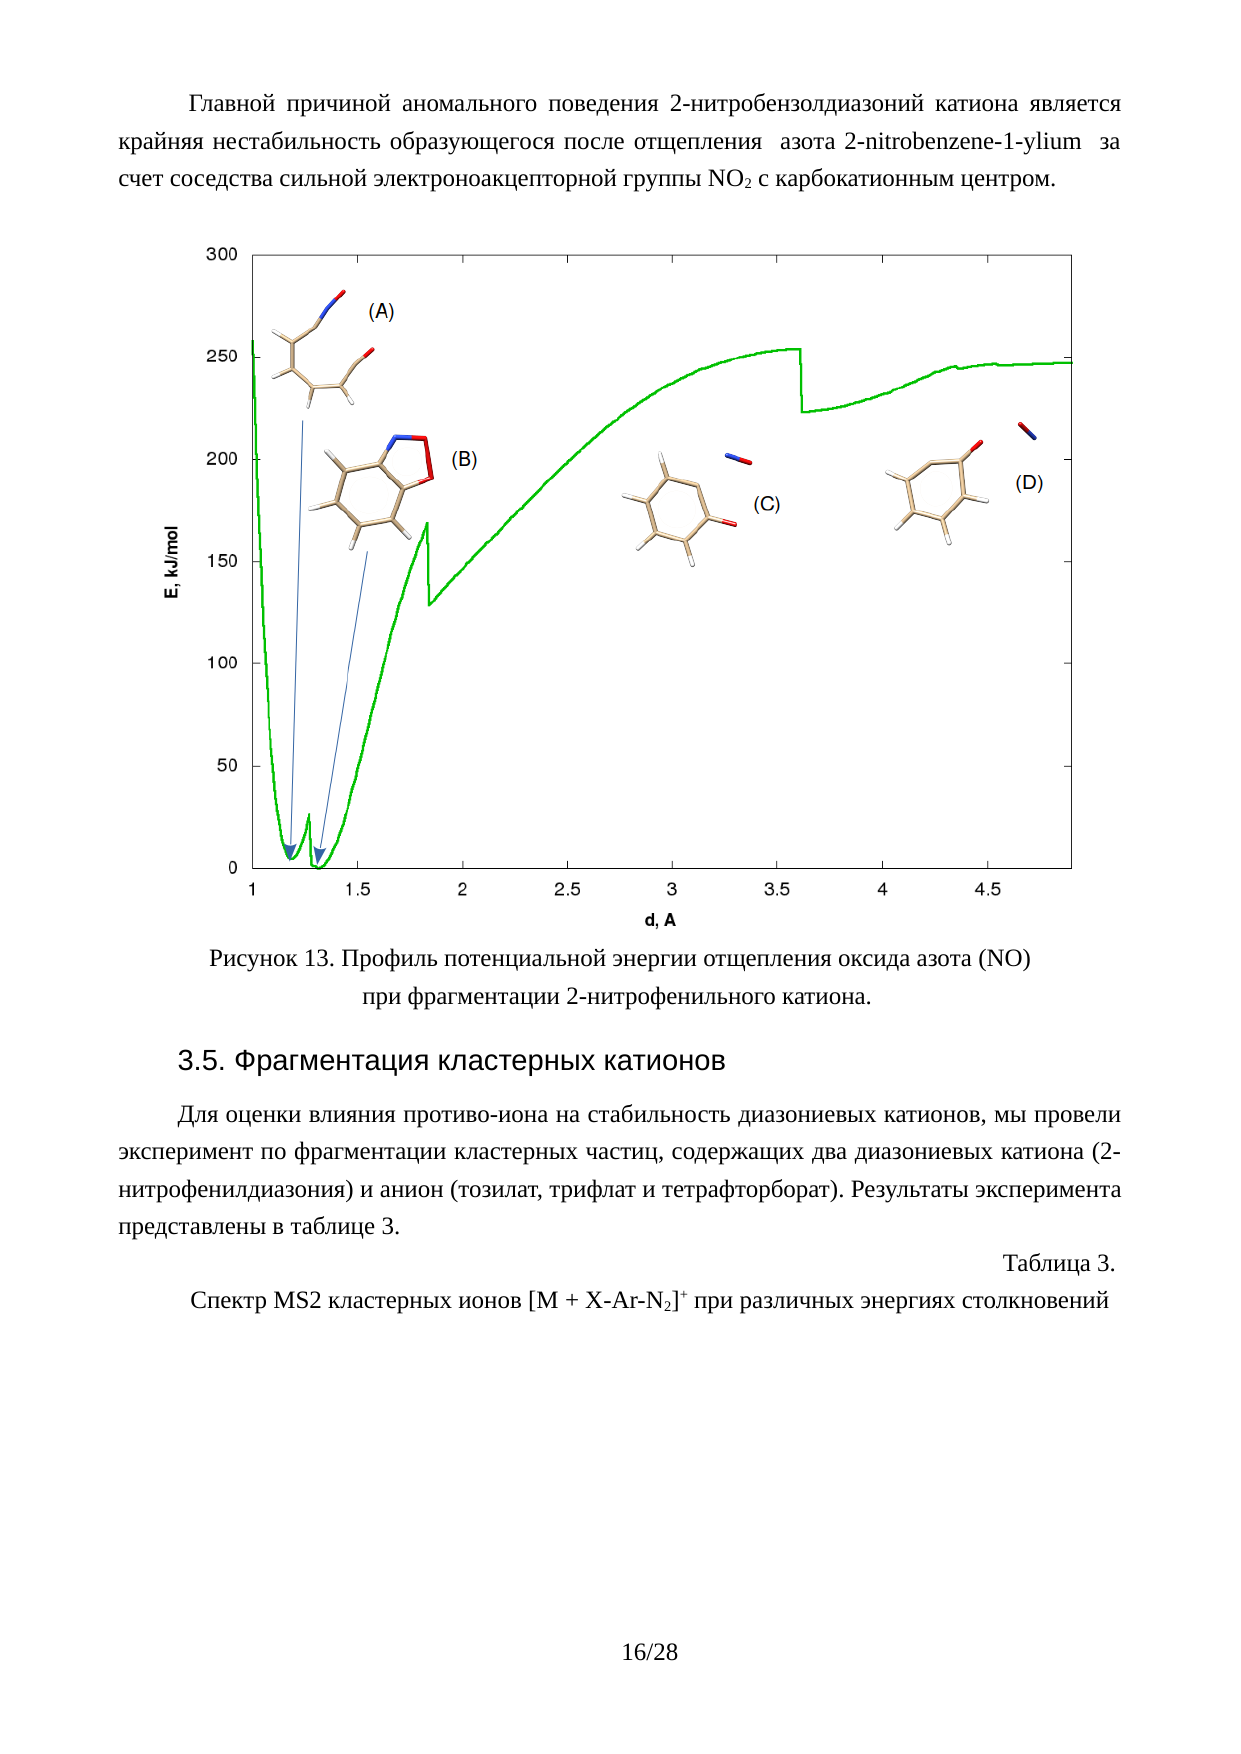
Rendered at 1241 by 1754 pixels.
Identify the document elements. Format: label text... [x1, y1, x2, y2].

text Главной причиной аномального поведения 2-нитробензолдиазоний катиона является крайняя нестабильность образующегося после отщепления азота 2-nitrobenzene-1-ylium за счет соседства сильной электроноакцепторной группы NO2 с карбокатионным центром. [118, 88, 1122, 192]
picture [153, 237, 1087, 935]
text Спектр MS2 кластерных ионов [M + X-Ar-N2]+ при различных энергиях столкновений [118, 1286, 1122, 1314]
text Для оценки влияния противо-иона на стабильность диазониевых катионов, мы провели эксперимент по фрагментации кластерных частиц, содержащих два диазониевых катиона (2-нитрофенилдиазония) и анион (тозилат, трифлат и тетрафторборат). Результаты эксперимента представлены в таблице 3. [118, 1099, 1122, 1240]
text Таблица 3. [118, 1248, 1122, 1277]
text при фрагментации 2-нитрофенильного катиона. [118, 981, 1122, 1009]
subtitle 3.5. Фрагментация кластерных катионов [177, 1043, 1122, 1077]
text Рисунок 13. Профиль потенциальной энергии отщепления оксида азота (NO) [118, 943, 1122, 972]
